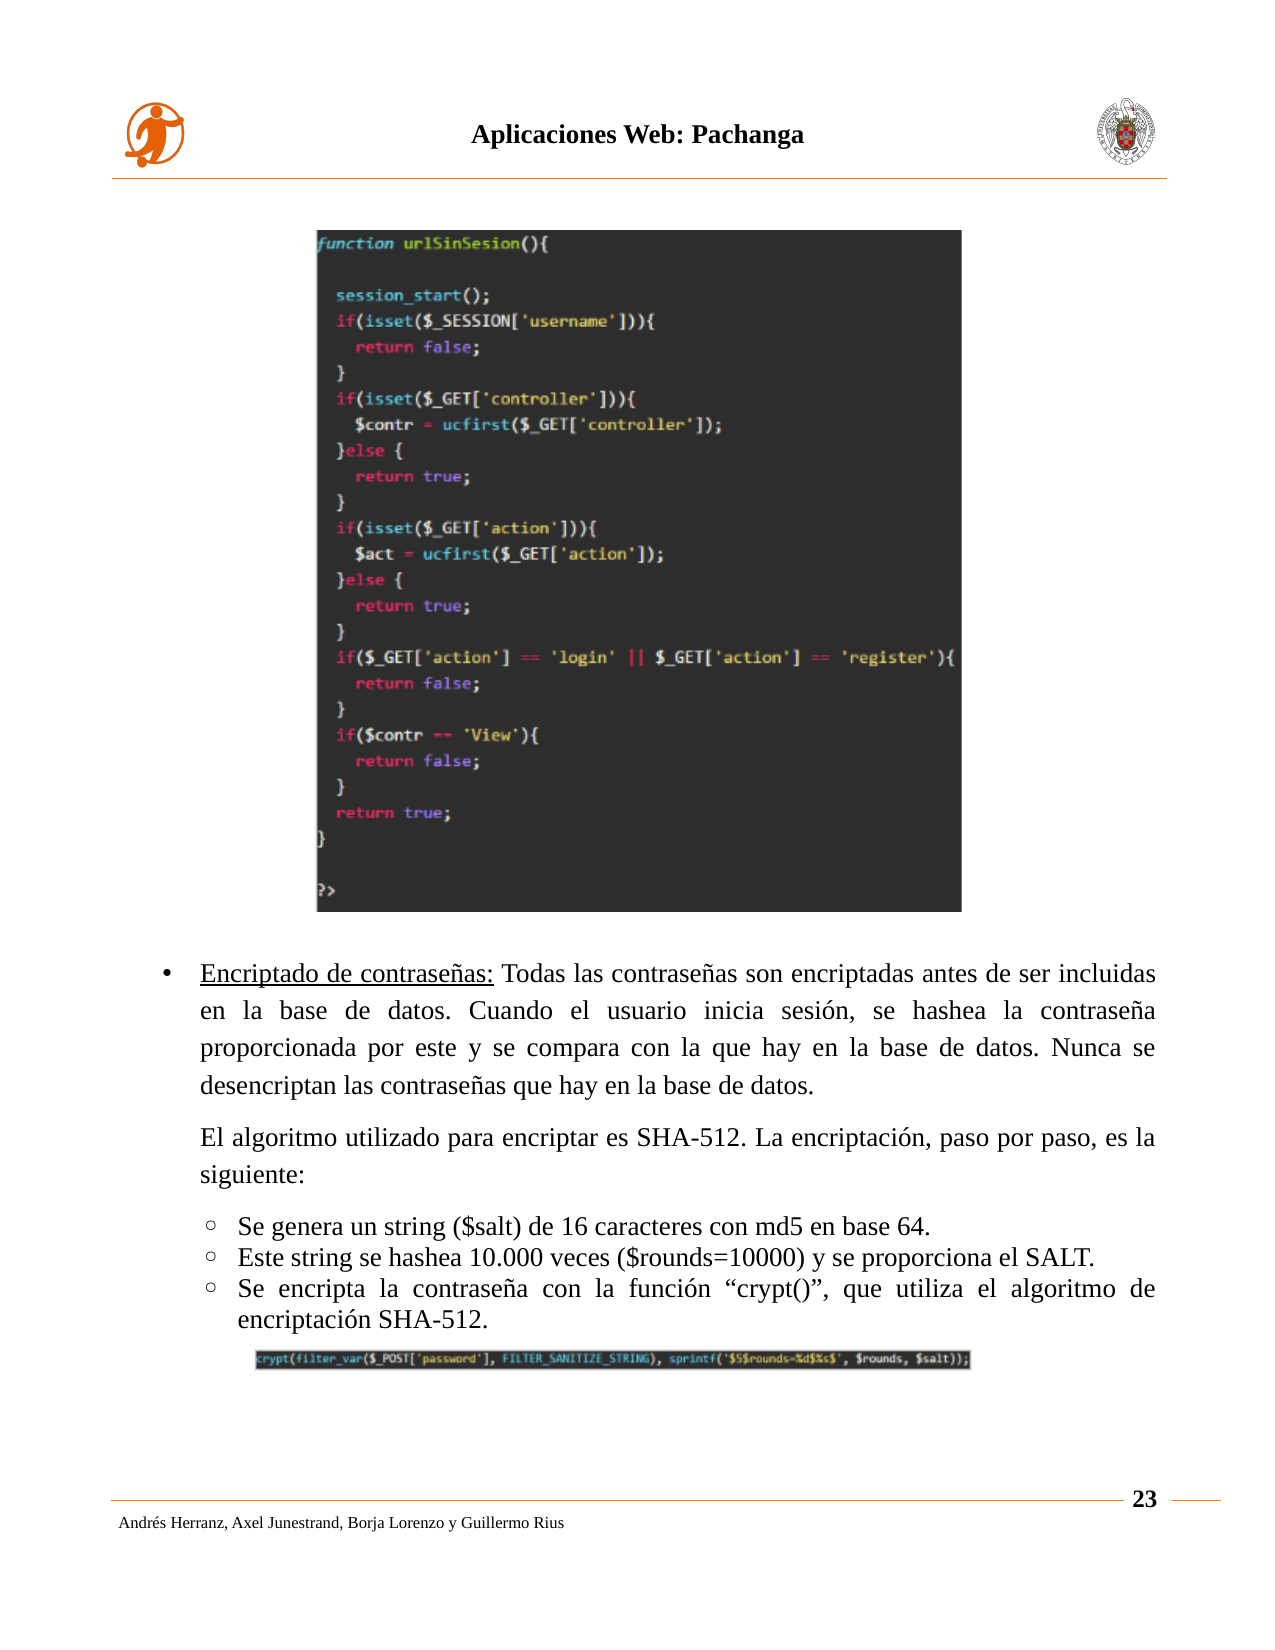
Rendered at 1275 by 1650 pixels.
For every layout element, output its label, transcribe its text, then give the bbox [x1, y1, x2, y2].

list Encriptado de contraseñas: Todas las contraseñas son encriptadas antes de ser incluidas en la base de datos. Cuando el usuario inicia sesión, se hashea la contraseña proporcionada por este y se compara con la que hay en la base de datos. Nunca se desencriptan las contraseñas que hay en la base de datos. [162, 957, 1157, 1100]
picture [118, 94, 188, 178]
list Se encripta la contraseña con la función “crypt()”, que utiliza el algoritmo de encriptación SHA-512. [200, 1272, 1157, 1335]
list El algoritmo utilizado para encriptar es SHA-512. La encriptación, paso por paso, es la siguiente: [162, 1121, 1157, 1189]
picture [227, 1334, 981, 1385]
picture [313, 230, 962, 912]
picture [1095, 96, 1157, 167]
list Se genera un string ($salt) de 16 caracteres con md5 en base 64. [200, 1210, 1157, 1241]
list Este string se hashea 10.000 veces ($rounds=10000) y se proporciona el SALT. [200, 1241, 1157, 1272]
